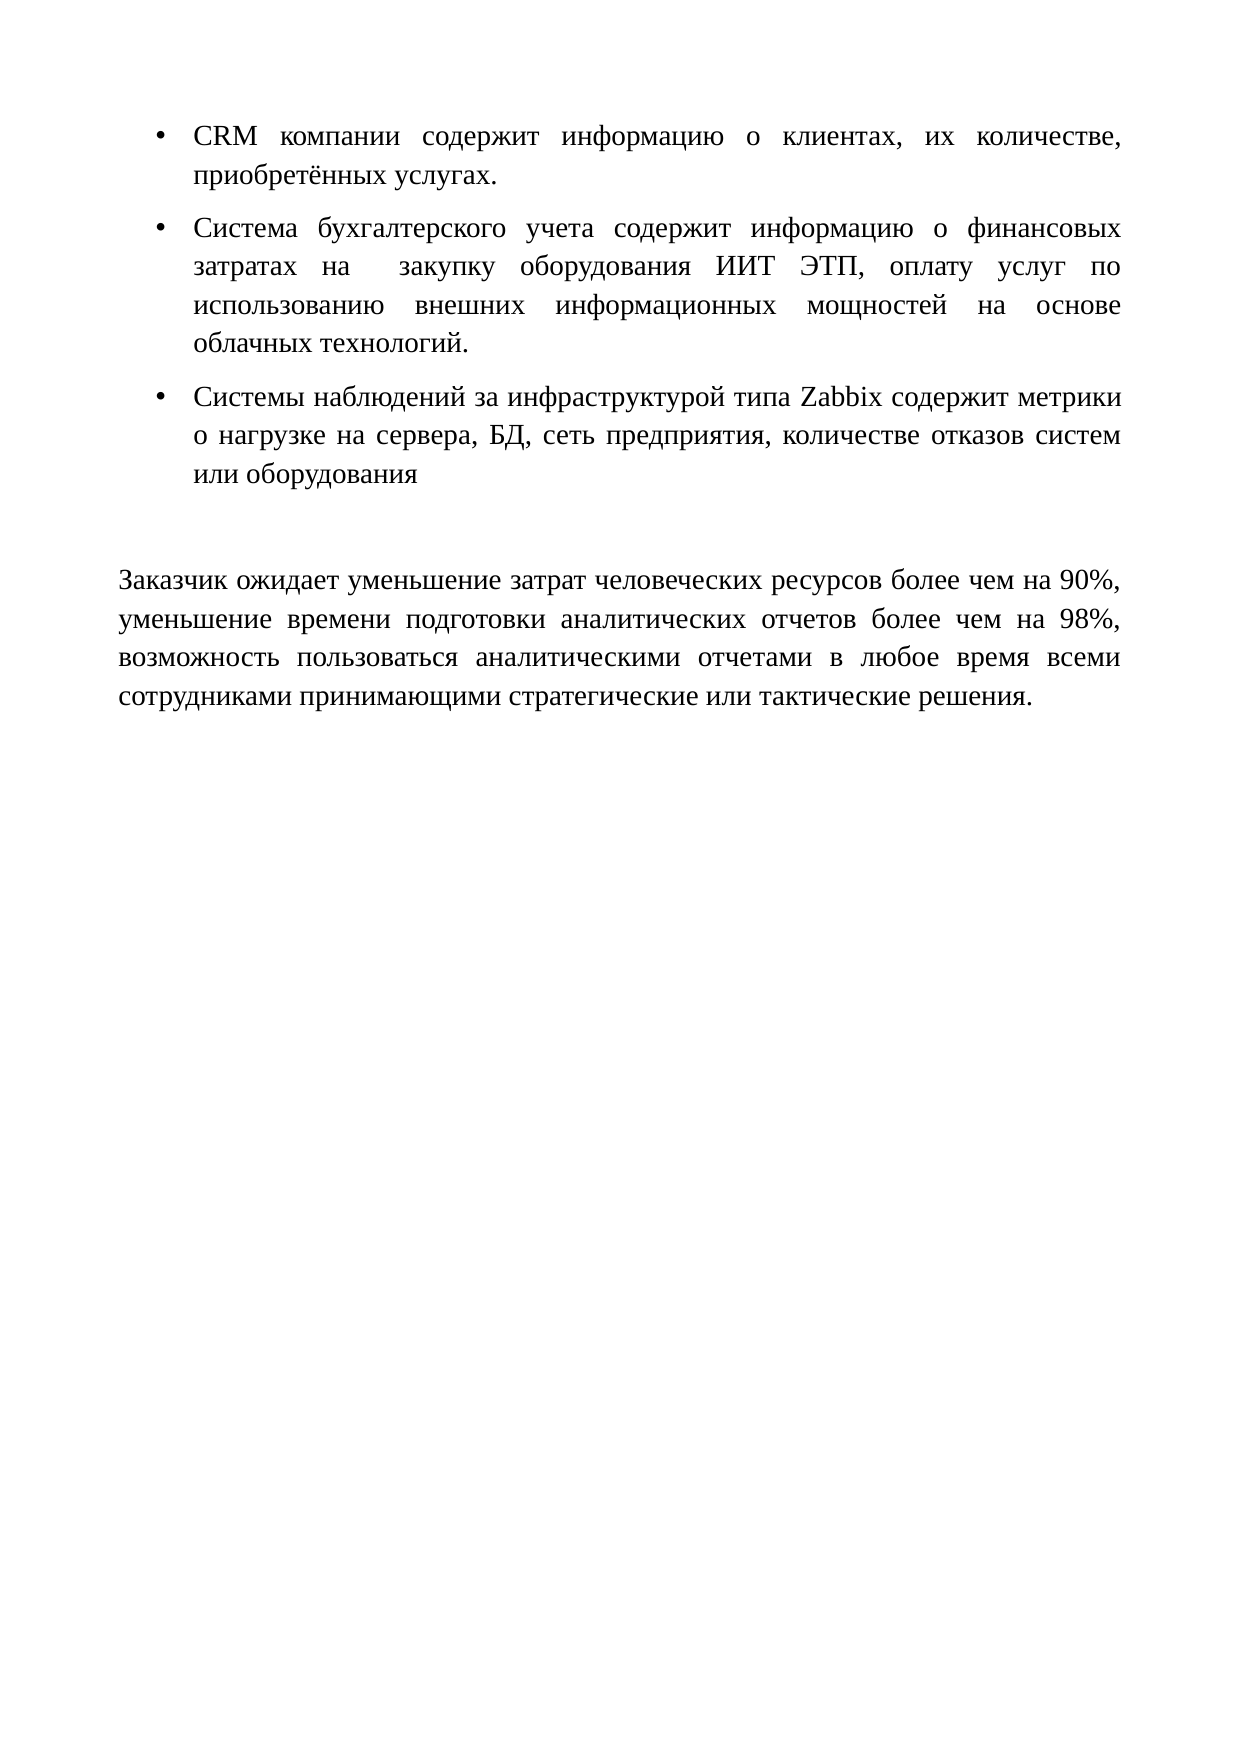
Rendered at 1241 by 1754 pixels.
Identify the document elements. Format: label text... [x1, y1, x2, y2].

list Системы наблюдений за инфраструктурой типа Zabbix содержит метрики о нагрузке на сервера, БД, сеть предприятия, количестве отказов систем или оборудования [156, 379, 1122, 489]
list Система бухгалтерского учета содержит информацию о финансовых затратах на закупку оборудования ИИТ ЭТП, оплату услуг по использованию внешних информационных мощностей на основе облачных технологий. [156, 210, 1122, 359]
text Заказчик ожидает уменьшение затрат человеческих ресурсов более чем на 90%, уменьшение времени подготовки аналитических отчетов более чем на 98%, возможность пользоваться аналитическими отчетами в любое время всеми сотрудниками принимающими стратегические или тактические решения. [118, 562, 1122, 711]
list CRM компании содержит информацию о клиентах, их количестве, приобретённых услугах. [156, 118, 1122, 190]
